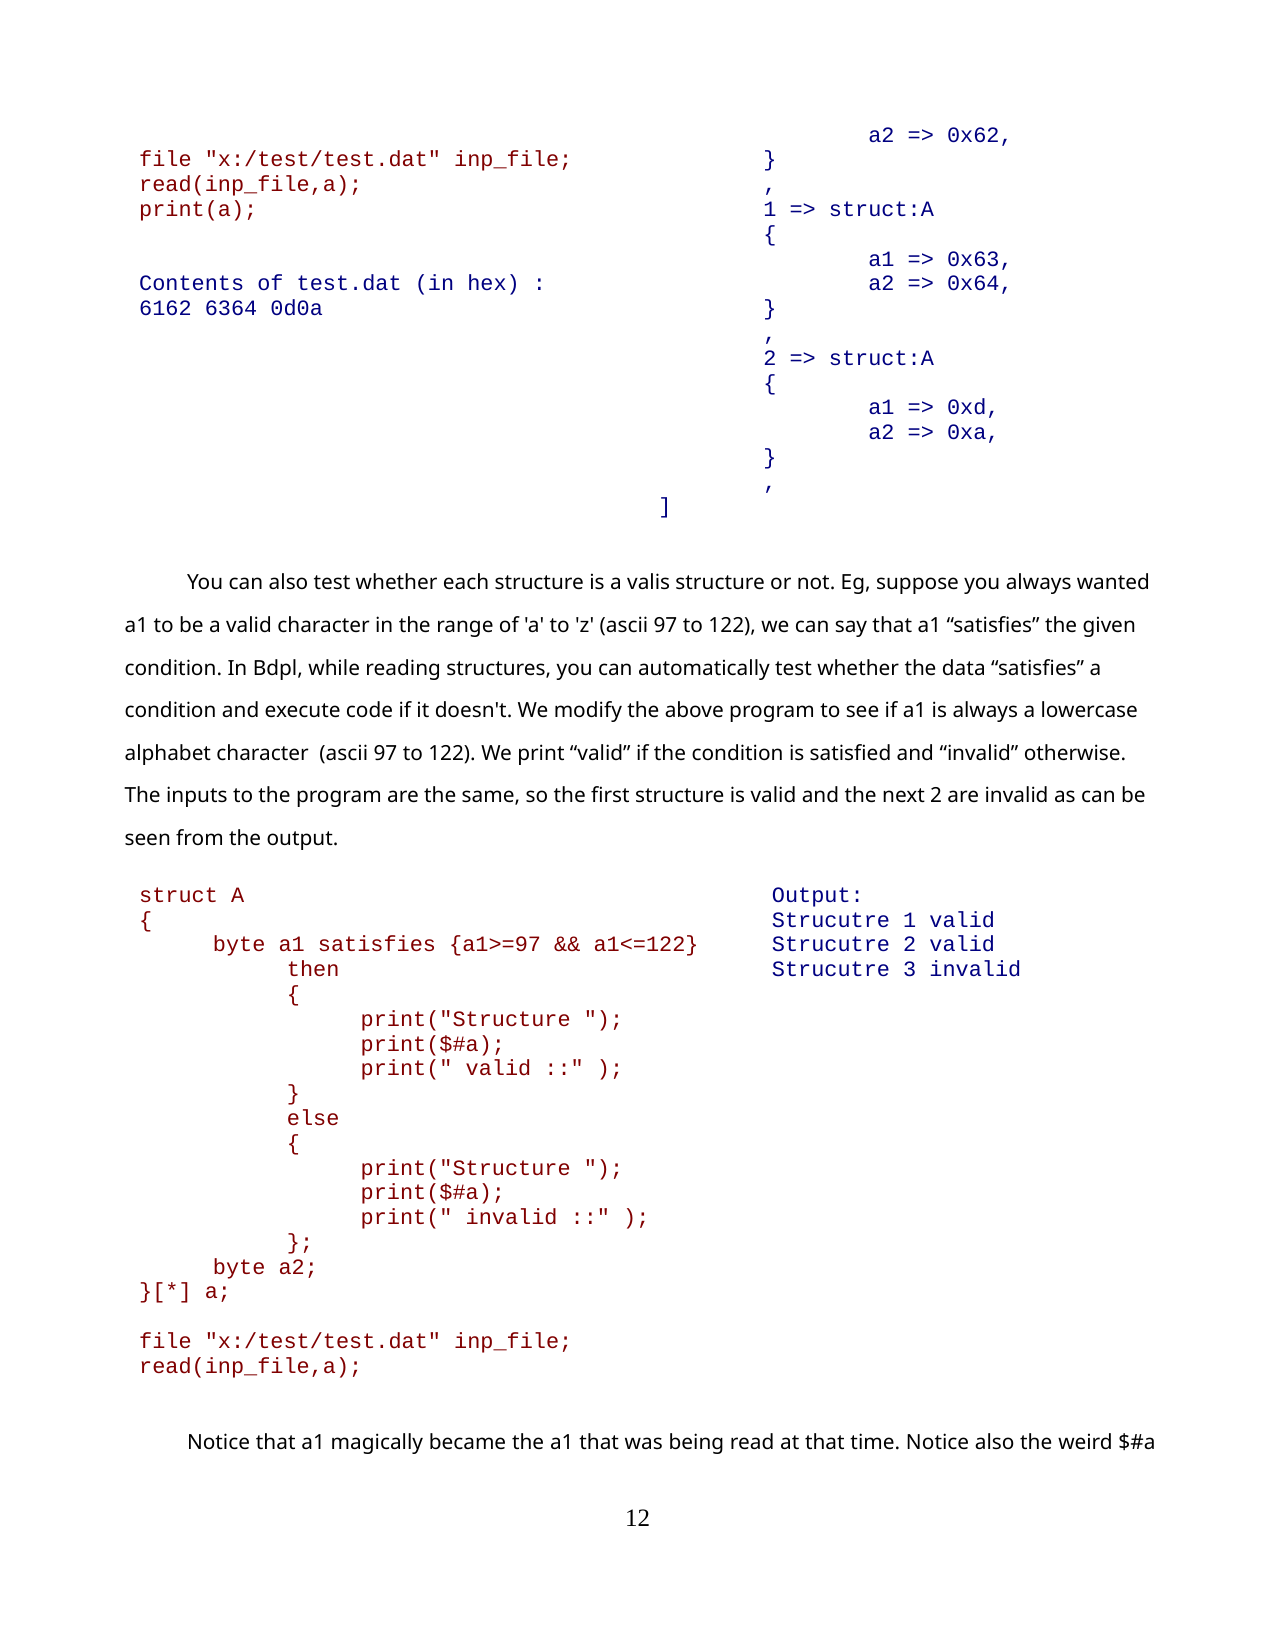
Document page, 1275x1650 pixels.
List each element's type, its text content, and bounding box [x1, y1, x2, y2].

table_header struct A { byte a1 satisfies {a1>=97 && a1<=122} then { print("Structure "); print($#a); print(" valid ::" ); } else { print("Structure "); print($#a); print(" invalid ::" ); }; byte a2; }[*] a; file "x:/test/test.dat" inp_file; read(inp_file,a); [118, 878, 751, 1386]
text You can also test whether each structure is a valis structure or not. Eg, suppose you always wanted a1 to be a valid character in the range of 'a' to 'z' (ascii 97 to 122), we can say that a1 “satisfies” the given condition. In Bdpl, while reading structures, you can automatically test whether the data “satisfies” a condition and execute code if it doesn't. We modify the above program to see if a1 is always a lowercase alphabet character (ascii 97 to 122). We print “valid” if the condition is satisfied and “invalid” otherwise. The inputs to the program are the same, so the first structure is valid and the next 2 are invalid as can be seen from the output. [124, 567, 1157, 852]
table_header a2 => 0x62, } , 1 => struct:A { a1 => 0x63, a2 => 0x64, } , 2 => struct:A { a1 => 0xd, a2 => 0xa, } , ] [638, 118, 1157, 526]
table_header file "x:/test/test.dat" inp_file; read(inp_file,a); print(a); Contents of test.dat (in hex) : 6162 6364 0d0a [118, 118, 637, 526]
table_header Output: Strucutre 1 valid Strucutre 2 valid Strucutre 3 invalid [751, 878, 1157, 1386]
text Notice that a1 magically became the a1 that was being read at that time. Notice also the weird $#a [124, 1427, 1157, 1455]
